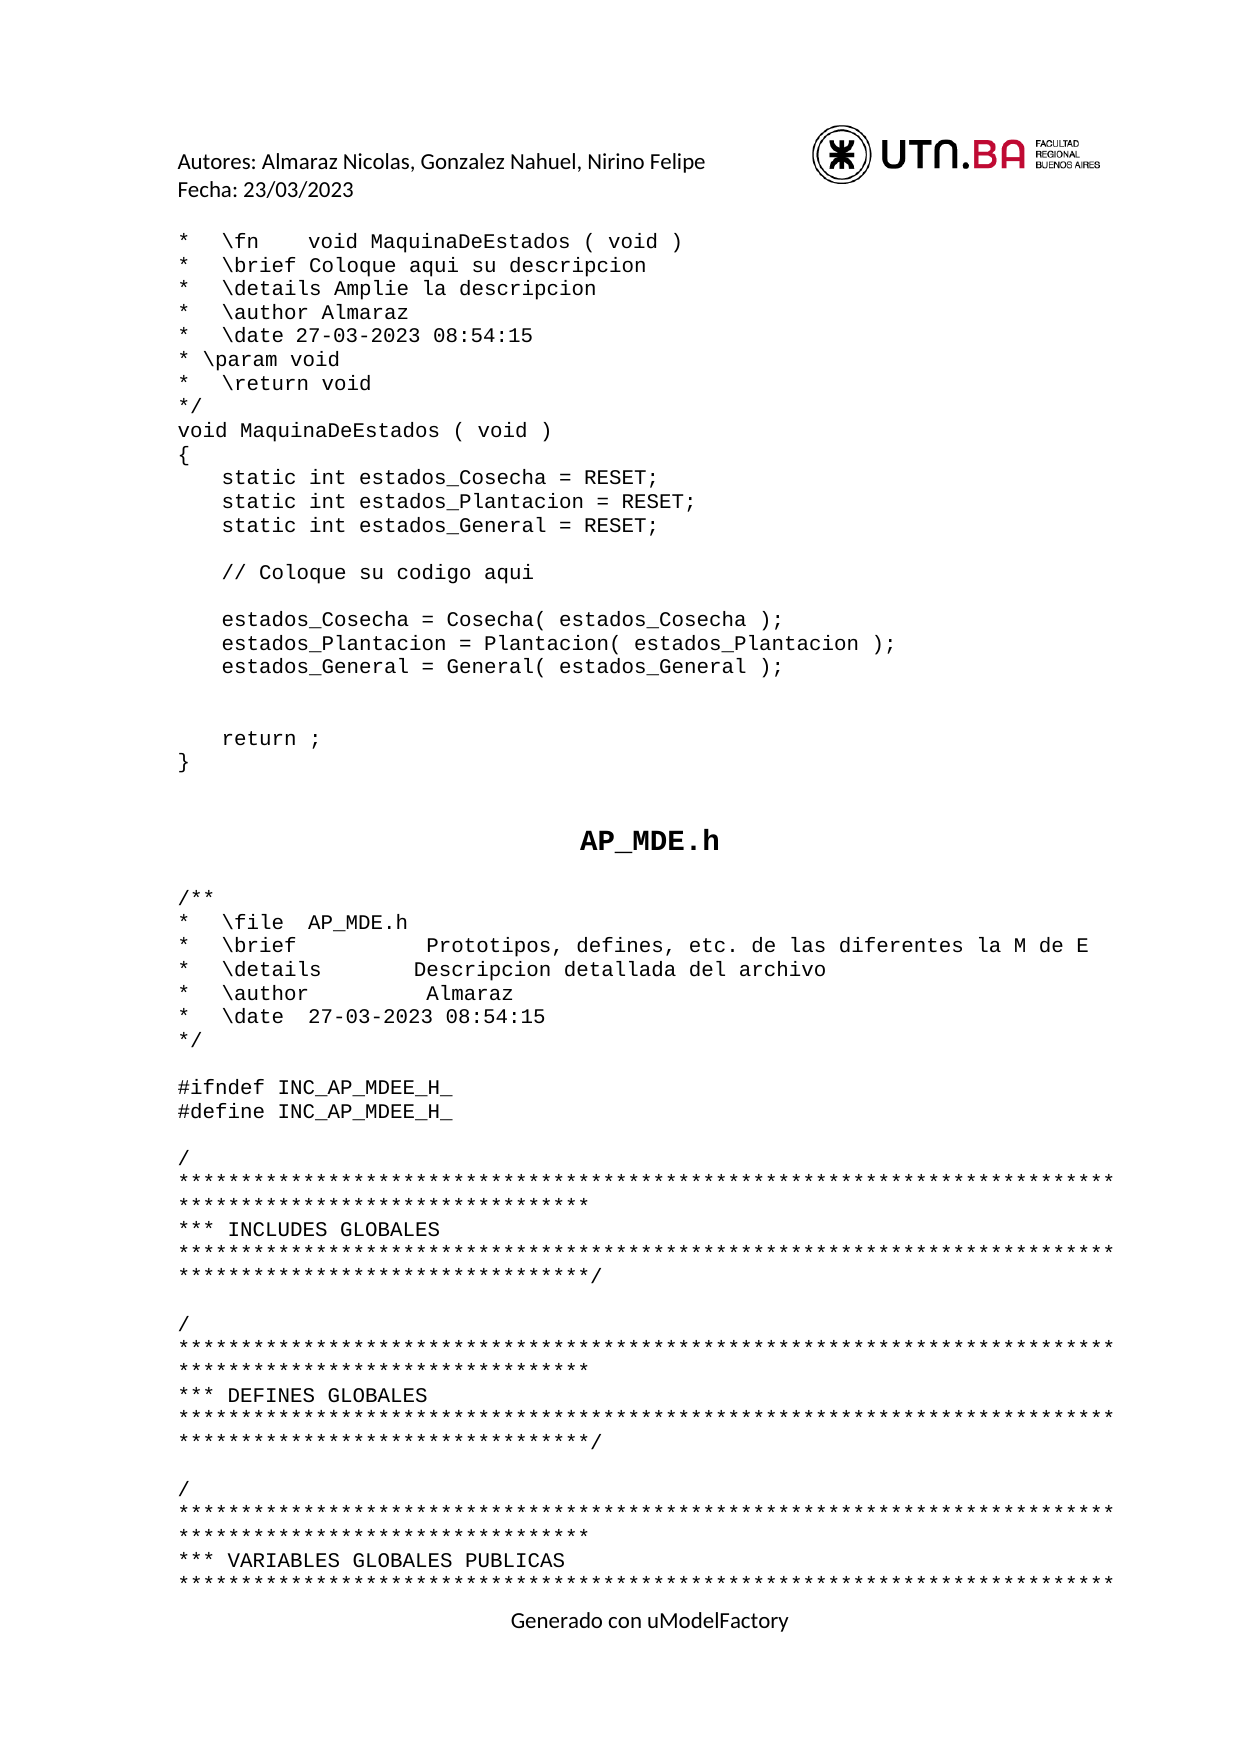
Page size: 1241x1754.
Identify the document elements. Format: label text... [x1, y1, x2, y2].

text * \details Descripcion detallada del archivo [177, 959, 1122, 983]
text // Coloque su codigo aqui [177, 562, 1122, 586]
text * \date 27-03-2023 08:54:15 [177, 1006, 1122, 1030]
text return ; [177, 727, 1122, 751]
text * \date 27-03-2023 08:54:15 [177, 326, 1122, 349]
text *************************************************************************** [177, 1574, 1122, 1598]
text static int estados_Cosecha = RESET; [177, 467, 1122, 491]
text /** [177, 888, 1122, 912]
text * \details Amplie la descripcion [177, 278, 1122, 302]
text #ifndef INC_AP_MDEE_H_ [177, 1077, 1122, 1101]
text /************************************************************************************************************ [177, 1148, 1122, 1219]
text * \brief Prototipos, defines, etc. de las diferentes la M de E [177, 936, 1122, 959]
text * \author Almaraz [177, 302, 1122, 326]
text #define INC_AP_MDEE_H_ [177, 1101, 1122, 1125]
text void MaquinaDeEstados ( void ) [177, 420, 1122, 444]
text estados_Plantacion = Plantacion( estados_Plantacion ); [177, 633, 1122, 657]
text static int estados_Plantacion = RESET; [177, 491, 1122, 515]
text } [177, 751, 1122, 775]
text * \author Almaraz [177, 983, 1122, 1006]
text estados_General = General( estados_General ); [177, 657, 1122, 680]
table_header AP_MDE.h [177, 826, 1122, 859]
text ************************************************************************************************************/ [177, 1408, 1122, 1456]
text * \file AP_MDE.h [177, 912, 1122, 936]
text * \fn void MaquinaDeEstados ( void ) [177, 231, 1122, 254]
text */ [177, 396, 1122, 420]
text { [177, 444, 1122, 467]
text *** DEFINES GLOBALES [177, 1385, 1122, 1408]
text ************************************************************************************************************/ [177, 1243, 1122, 1290]
text */ [177, 1030, 1122, 1054]
text * \return void [177, 373, 1122, 396]
picture [798, 118, 1122, 190]
text *** INCLUDES GLOBALES [177, 1219, 1122, 1243]
text /************************************************************************************************************ [177, 1314, 1122, 1385]
text estados_Cosecha = Cosecha( estados_Cosecha ); [177, 609, 1122, 633]
text *** VARIABLES GLOBALES PUBLICAS [177, 1550, 1122, 1574]
text /************************************************************************************************************ [177, 1479, 1122, 1550]
text static int estados_General = RESET; [177, 515, 1122, 538]
text * \brief Coloque aqui su descripcion [177, 254, 1122, 278]
text * \param void [177, 349, 1122, 373]
